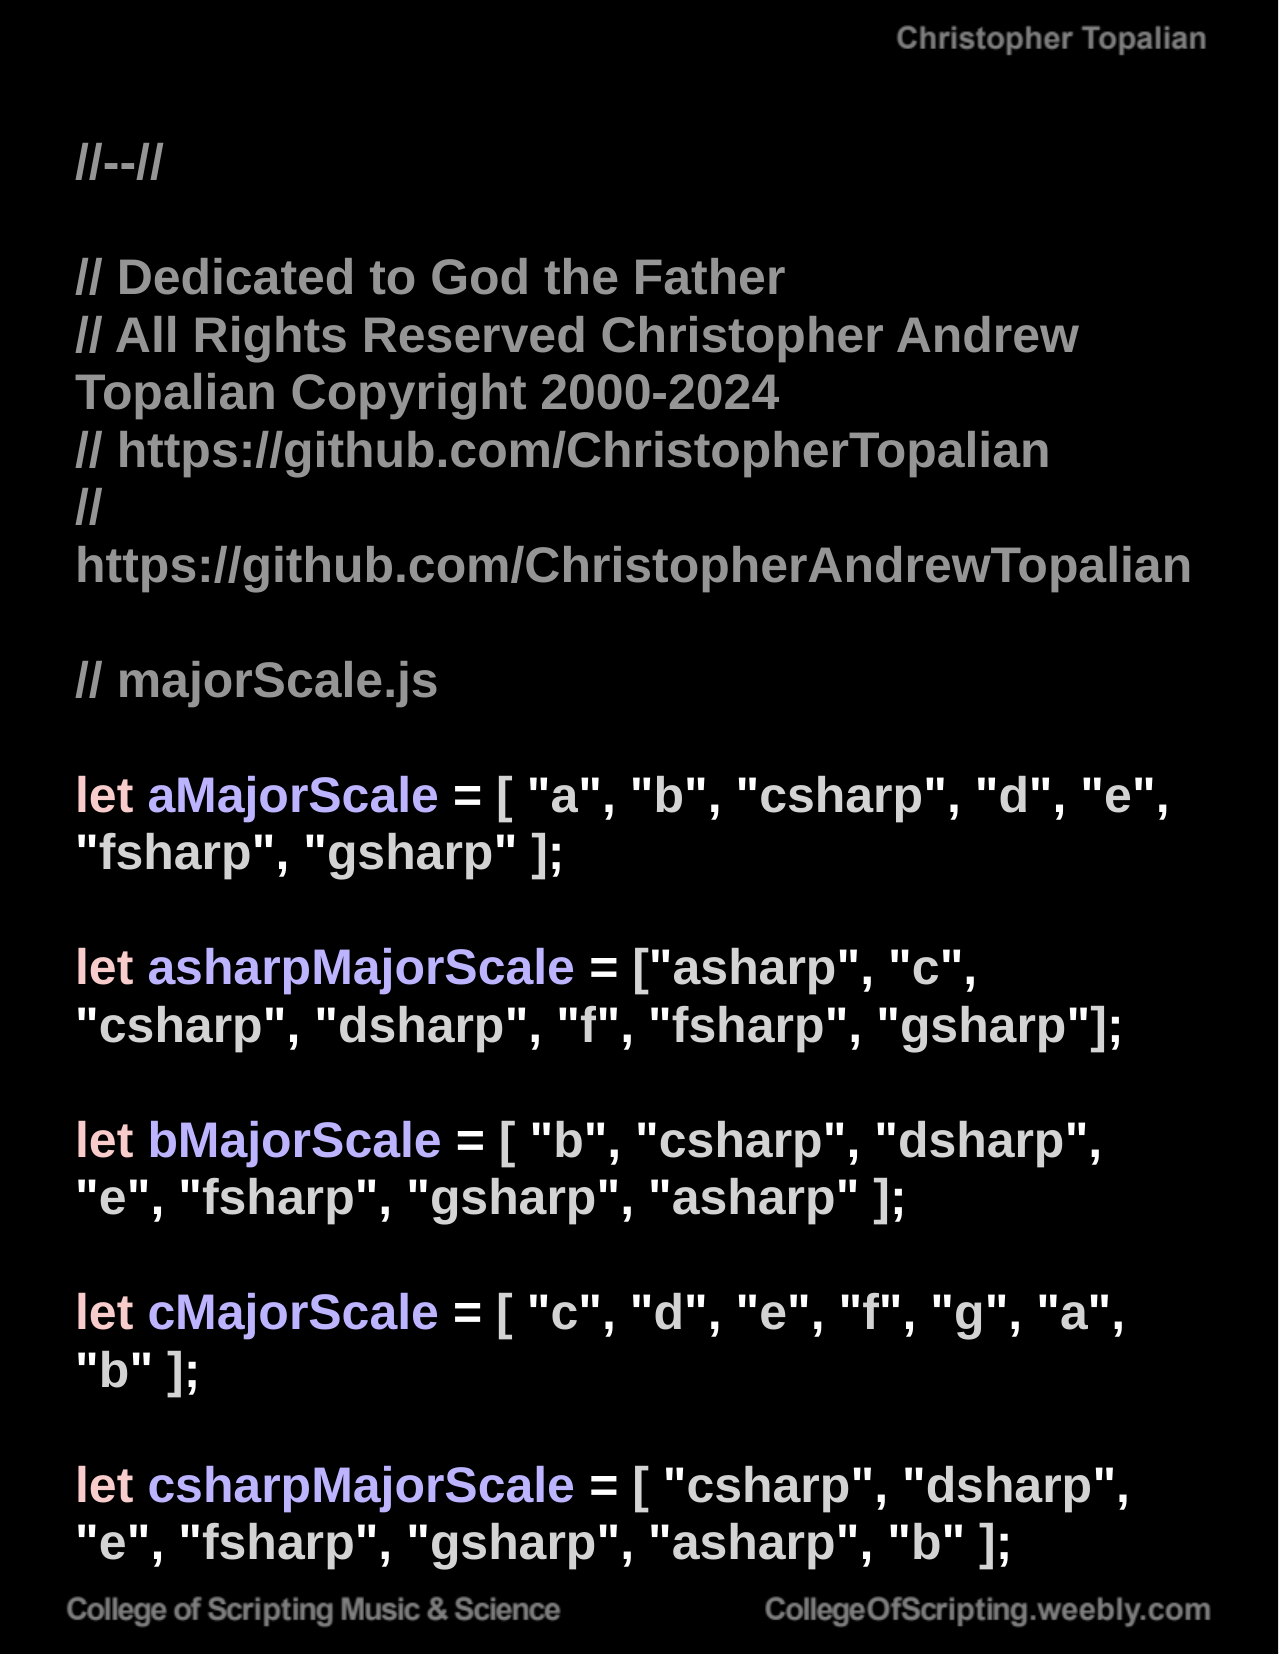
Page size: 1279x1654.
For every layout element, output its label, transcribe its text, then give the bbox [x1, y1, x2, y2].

text let aMajorScale = [ "a", "b", "csharp", "d", "e", "fsharp", "gsharp" ]; [75, 765, 1203, 880]
text // https://github.com/ChristopherAndrewTopalian [75, 477, 1203, 592]
text let asharpMajorScale = ["asharp", "c", "csharp", "dsharp", "f", "fsharp", "gsharp"]; [75, 937, 1203, 1052]
text let csharpMajorScale = [ "csharp", "dsharp", "e", "fsharp", "gsharp", "asharp", "b" ]; [75, 1455, 1203, 1570]
text //--// [75, 132, 1203, 190]
text let bMajorScale = [ "b", "csharp", "dsharp", "e", "fsharp", "gsharp", "asharp" ]; [75, 1110, 1203, 1225]
text // https://github.com/ChristopherTopalian [75, 420, 1203, 477]
text // Dedicated to God the Father [75, 247, 1203, 305]
text let cMajorScale = [ "c", "d", "e", "f", "g", "a", "b" ]; [75, 1282, 1203, 1397]
text // All Rights Reserved Christopher Andrew Topalian Copyright 2000-2024 [75, 305, 1203, 420]
text // majorScale.js [75, 650, 1203, 707]
